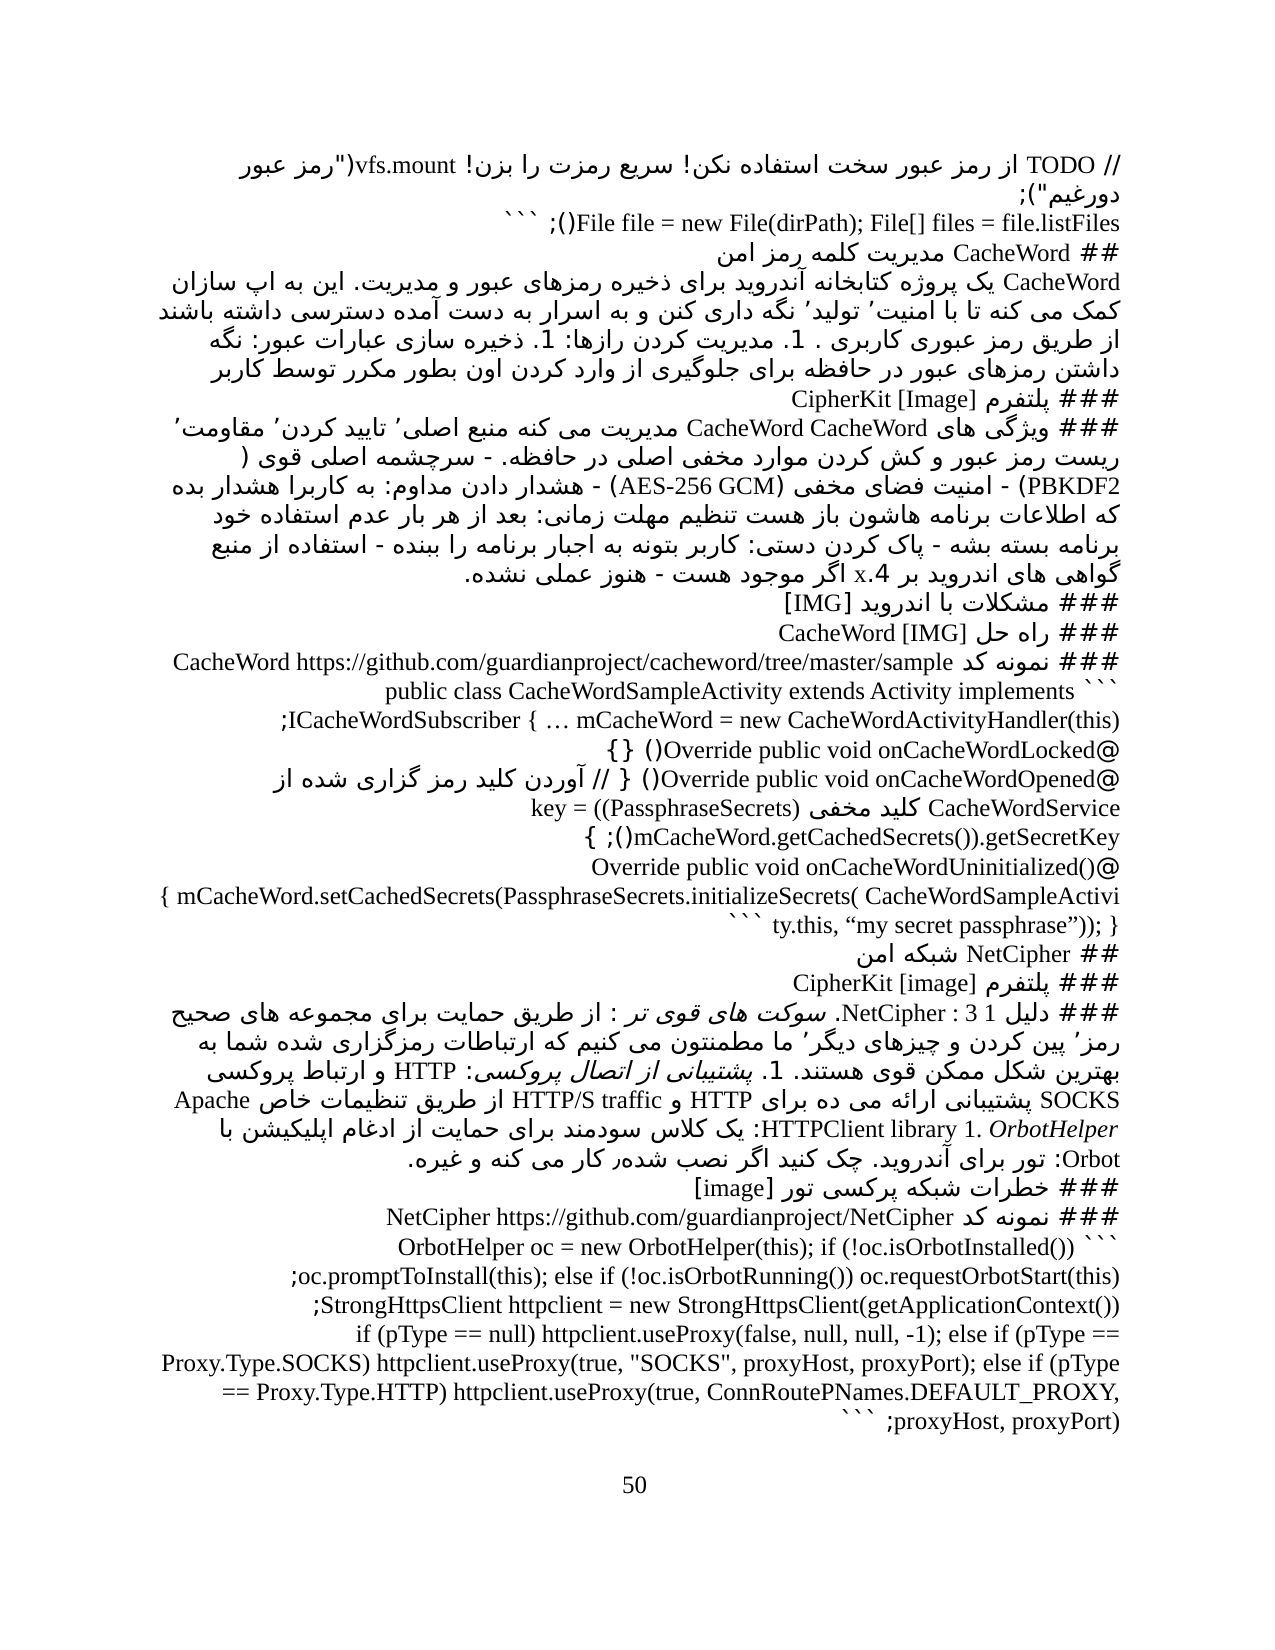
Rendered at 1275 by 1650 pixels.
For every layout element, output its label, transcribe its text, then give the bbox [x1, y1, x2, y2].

table_cell ### دلیل NetCipher : 3 1. سوکت های قوی تر : از طریق حمایت برای مجموعه های صحیح رمز٬‌ پین کردن و چیزهای دیگر٬ ما مطمنتون می کنیم که ارتباطات رمزگزاری شده شما به بهترین شکل ممکن قوی هستند. 1. پشتیبانی از اتصال پروکسی: HTTP و ارتباط پروکسی SOCKS پشتیبانی ارائه می ده برای HTTP و HTTP/S traffic از طریق تنظیمات خاص Apache HTTPClient library 1. OrbotHelper: یک کلاس سودمند برای حمایت از ادغام اپلیکیشن با Orbot: تور برای آندروید. چک کنید اگر نصب شده٫ کار می کنه و غیره. [150, 998, 1125, 1173]
table_cell ## CacheWord مدیریت کلمه رمز امن [150, 238, 1125, 267]
table_cell File file = new File(dirPath); File[] files = file.listFiles(); ``` [150, 209, 1125, 238]
table_cell ``` public class CacheWordSampleActivity extends Activity implements ICacheWordSubscriber { … mCacheWord = new CacheWordActivityHandler(this); [150, 676, 1125, 735]
table_cell ### پلتفرم CipherKit [image] [150, 968, 1125, 998]
table_cell if (pType == null) httpclient.useProxy(false, null, null, -1); else if (pType == Proxy.Type.SOCKS) httpclient.useProxy(true, "SOCKS", proxyHost, proxyPort); else if (pType == Proxy.Type.HTTP) httpclient.useProxy(true, ConnRoutePNames.DEFAULT_PROXY, proxyHost, proxyPort); ``` [150, 1320, 1125, 1435]
table_cell StrongHttpsClient httpclient = new StrongHttpsClient(getApplicationContext()); [150, 1290, 1125, 1319]
table_cell ``` OrbotHelper oc = new OrbotHelper(this); if (!oc.isOrbotInstalled()) oc.promptToInstall(this); else if (!oc.isOrbotRunning()) oc.requestOrbotStart(this); [150, 1232, 1125, 1290]
table_cell CacheWord یک پروژه کتابخانه آندروید برای ذخیره رمزهای عبور و مدیریت. این به اپ سازان کمک می کنه تا با امنیت٬‌ تولید٬ نگه داری کنن و به اسرار به دست آمده دسترسی داشته باشند از طریق رمز عبوری کاربری . 1. مدیریت کردن رازها: 1. ذخیره سازی عبارات عبور: نگه داشتن رمزهای عبور در حافظه برای جلوگیری از وارد کردن اون بطور مکرر توسط کاربر [150, 267, 1125, 384]
table_cell // TODO از رمز عبور سخت استفاده نکن! سریع رمزت را بزن!‌ vfs.mount("رمز عبور دورغیم"); [150, 150, 1125, 208]
table_cell ### نمونه کد CacheWord https://github.com/guardianproject/cacheword/tree/master/sample [150, 647, 1125, 676]
table_cell ### پلتفرم CipherKit [Image] [150, 384, 1125, 413]
table_cell ### خطرات شبکه پرکسی تور [image] [150, 1173, 1125, 1202]
table_cell ### مشکلات با اندروید [IMG] [150, 588, 1125, 618]
table_cell ### ویژگی های CacheWord CacheWord مدیریت می کنه منبع اصلی٬ تایید کردن٬‌ مقاومت٬ ریست رمز عبور و کش کردن موارد مخفی اصلی در حافظه. - سرچشمه اصلی قوی (PBKDF2) - امنیت فضای مخفی (AES-256 GCM) - هشدار دادن مداوم: به کاربرا هشدار بده که اطلاعات برنامه هاشون باز هست تنظیم مهلت زمانی: بعد از هر بار عدم استفاده خود برنامه بسته بشه - پاک کردن دستی: کاربر بتونه به اجبار برنامه را ببنده - استفاده از منبع گواهی های اندروید بر 4.x اگر موجود هست - هنوز عملی نشده. [150, 413, 1125, 588]
table_cell ## NetCipher شبکه امن [150, 939, 1125, 968]
table_cell ### راه حل CacheWord [IMG] [150, 618, 1125, 647]
table_cell @Override public void onCacheWordLocked() {} [150, 735, 1125, 764]
table_cell ### نمونه کد NetCipher https://github.com/guardianproject/NetCipher [150, 1203, 1125, 1232]
table_cell @Override public void onCacheWordUninitialized() { mCacheWord.setCachedSecrets(PassphraseSecrets.initializeSecrets( CacheWordSampleActivity.this, “my secret passphrase”)); } ``` [150, 852, 1125, 939]
table_cell @Override public void onCacheWordOpened() { // آوردن کلید رمز گزاری شده از CacheWordService کلید مخفی key = ((PassphraseSecrets) mCacheWord.getCachedSecrets()).getSecretKey(); } [150, 764, 1125, 852]
